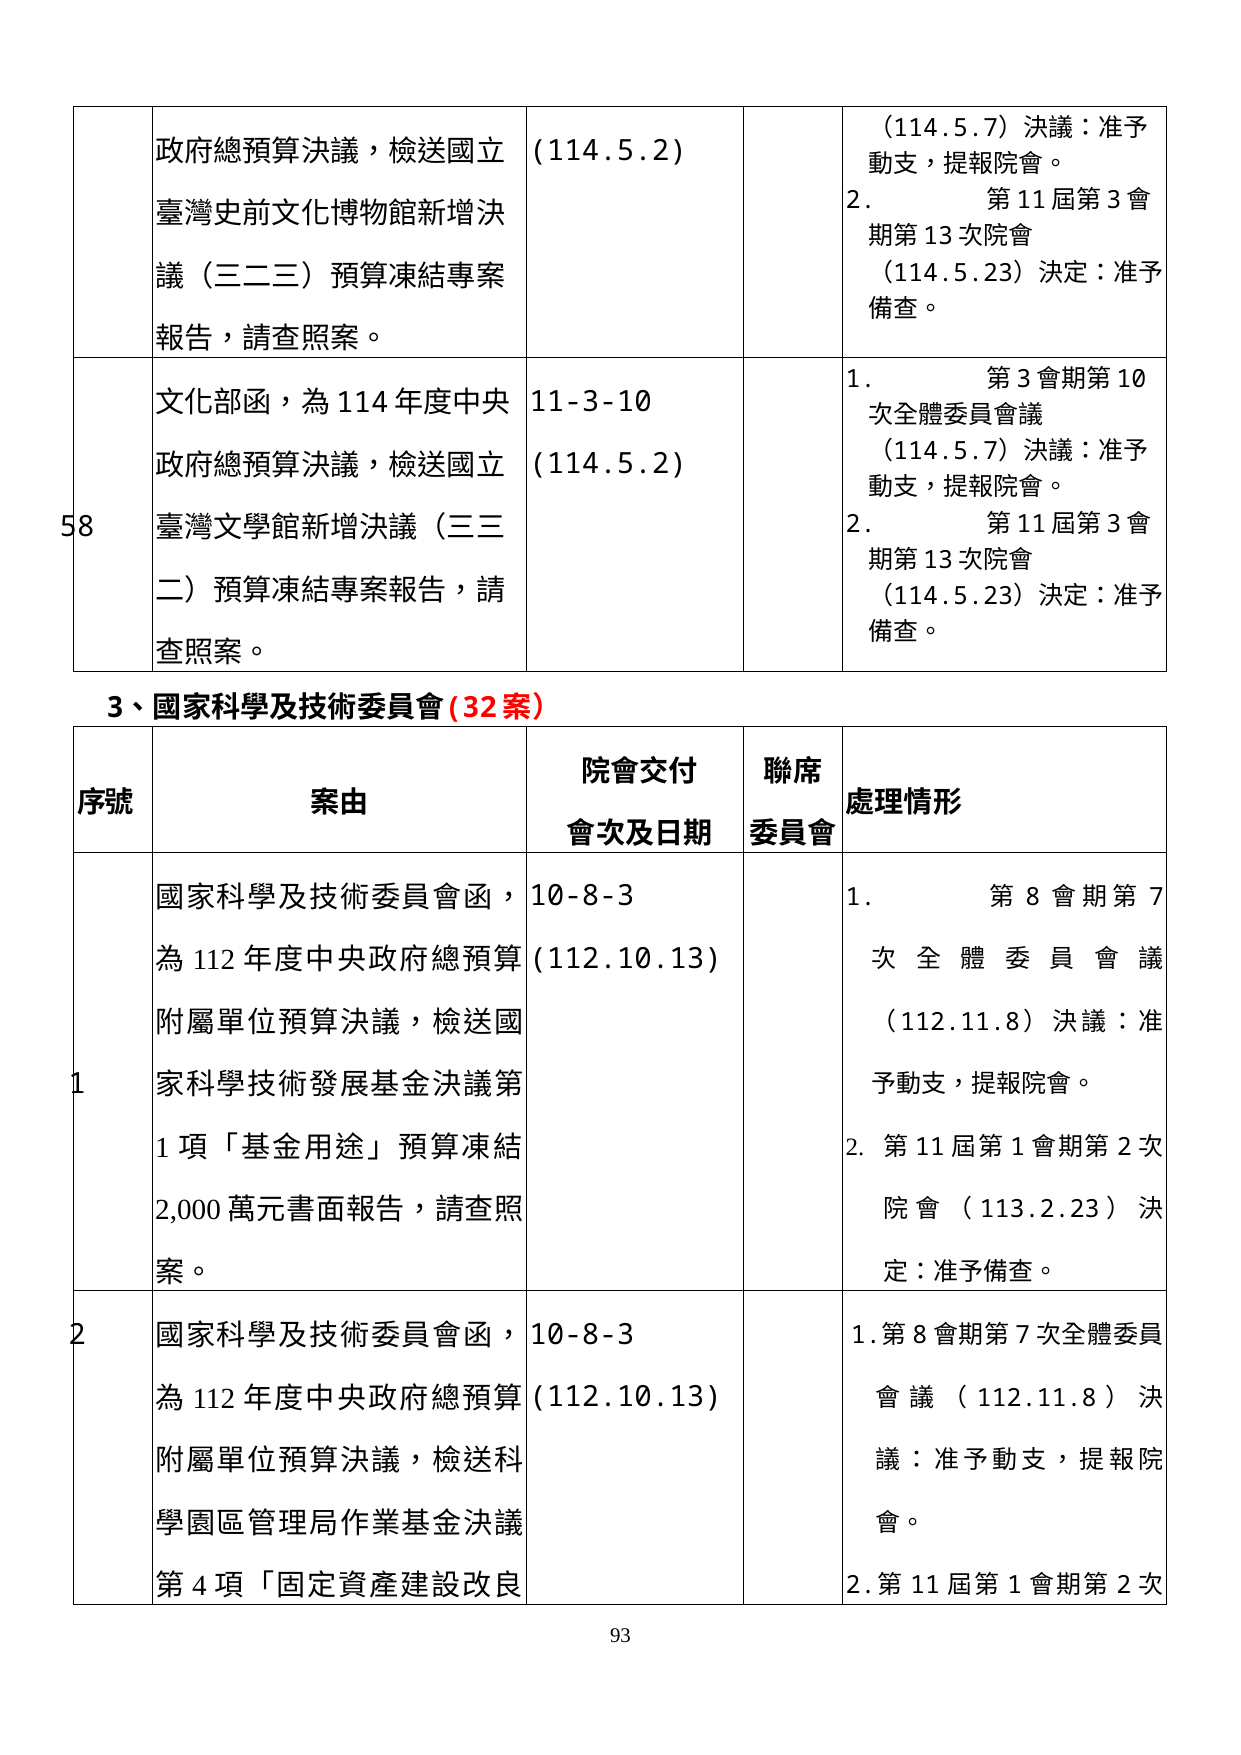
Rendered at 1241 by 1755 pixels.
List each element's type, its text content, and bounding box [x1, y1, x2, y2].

table_cell [74, 853, 152, 1290]
table_cell [744, 853, 842, 1290]
table_cell 國家科學及技術委員會函，為112年度中央政府總預算附屬單位預算決議，檢送科學園區管理局作業基金決議第4項「固定資產建設改良 [153, 1291, 526, 1604]
table_cell [74, 1291, 152, 1604]
table_cell [744, 358, 842, 671]
table_cell [74, 107, 152, 357]
table_cell [74, 1325, 80, 1337]
table_header 院會交付 會次及日期 [527, 727, 743, 852]
table_cell 國家科學及技術委員會函，為112年度中央政府總預算附屬單位預算決議，檢送國家科學技術發展基金決議第1項「基金用途」預算凍結2,000萬元書面報告，請查照案。 [153, 853, 526, 1290]
table_cell [744, 107, 842, 357]
table_header 案由 [153, 727, 526, 852]
table_cell 10-8-3 (112.10.13) [527, 853, 743, 1290]
table_cell 11-3-10 (114.5.2) [527, 358, 743, 671]
table_cell 10-8-3 (112.10.13) [527, 1291, 743, 1604]
table_cell 1.第8會期第7次全體委員會議（112.11.8）決議：准予動支，提報院會。 2.第11屆第1會期第2次 [843, 1291, 1166, 1604]
table_header 處理情形 [843, 727, 1166, 852]
table_cell [74, 358, 152, 671]
table_cell [744, 1291, 842, 1604]
table_cell （114.5.7）決議：准予動支，提報院會。 第11屆第3會期第13次院會（114.5.23）決定：准予備查。 [843, 107, 1166, 357]
table_cell 政府總預算決議，檢送國立臺灣史前文化博物館新增決議（三二三）預算凍結專案報告，請查照案。 [153, 107, 526, 357]
table_cell 第8會期第7次全體委員會議（112.11.8）決議：准予動支，提報院會。 第11屆第1會期第2次院會（113.2.23）決定：准予備查。 [843, 853, 1166, 1290]
table_header 序號 [74, 727, 152, 852]
text 3、國家科學及技術委員會(32案） [74, 684, 1166, 726]
table_cell (114.5.2) [527, 107, 743, 357]
table_cell 第3會期第10次全體委員會議（114.5.7）決議：准予動支，提報院會。 第11屆第3會期第13次院會（114.5.23）決定：准予備查。 [843, 358, 1166, 671]
table_header 聯席 委員會 [744, 727, 842, 852]
table_cell 文化部函，為114年度中央政府總預算決議，檢送國立臺灣文學館新增決議（三三二）預算凍結專案報告，請查照案。 [153, 358, 526, 671]
